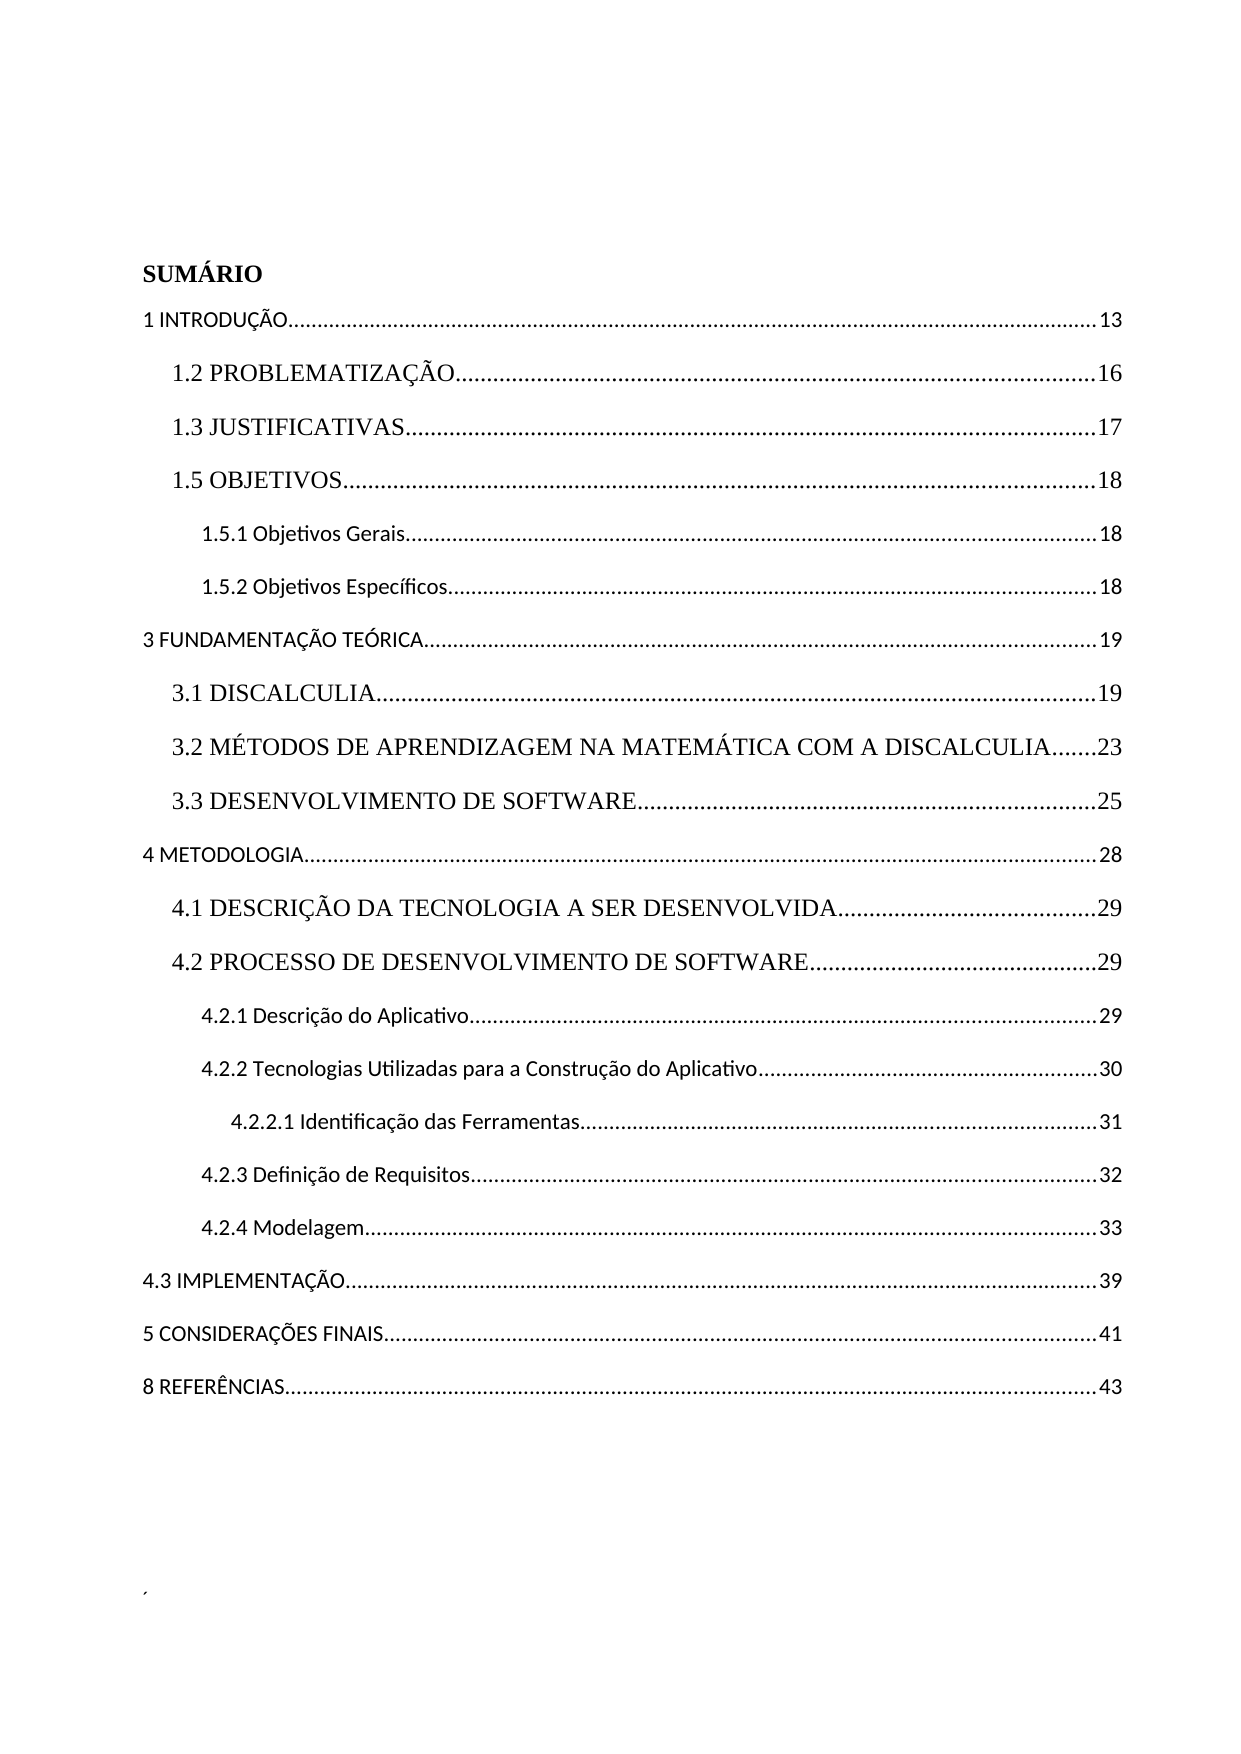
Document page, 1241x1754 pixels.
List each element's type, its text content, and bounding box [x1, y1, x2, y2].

text 4.2.4 Modelagem 33 [201, 1213, 1122, 1241]
text 4 METODOLOGIA 28 [142, 840, 1122, 868]
text 3.3 DESENVOLVIMENTO DE SOFTWARE 25 [172, 786, 1122, 815]
text 4.2.2 Tecnologias Utilizadas para a Construção do Aplicativo 30 [201, 1054, 1122, 1082]
text 1.3 JUSTIFICATIVAS 17 [172, 412, 1122, 441]
text 1.5.1 Objetivos Gerais 18 [201, 519, 1122, 547]
text 1 INTRODUÇÃO 13 [142, 305, 1122, 333]
text 5 CONSIDERAÇÕES FINAIS 41 [142, 1319, 1122, 1347]
text 3.1 DISCALCULIA 19 [172, 678, 1122, 707]
subtitle SUMÁRIO [142, 259, 1122, 288]
text 1.5.2 Objetivos Específicos 18 [201, 572, 1122, 601]
text 8 REFERÊNCIAS 43 [142, 1372, 1122, 1400]
text 4.2.3 Definição de Requisitos 32 [201, 1160, 1122, 1188]
text 4.1 DESCRIÇÃO DA TECNOLOGIA A SER DESENVOLVIDA 29 [172, 893, 1122, 922]
text 4.3 IMPLEMENTAÇÃO 39 [142, 1266, 1122, 1294]
text 4.2.1 Descrição do Aplicativo 29 [201, 1001, 1122, 1029]
text 3.2 MÉTODOS DE APRENDIZAGEM NA MATEMÁTICA COM A DISCALCULIA 23 [172, 732, 1122, 761]
text 4.2 PROCESSO DE DESENVOLVIMENTO DE SOFTWARE 29 [172, 947, 1122, 976]
text 1.2 PROBLEMATIZAÇÃO 16 [172, 358, 1122, 387]
text 4.2.2.1 Identificação das Ferramentas 31 [231, 1107, 1122, 1135]
text 1.5 OBJETIVOS 18 [172, 466, 1122, 494]
text 3 FUNDAMENTAÇÃO TEÓRICA 19 [142, 626, 1122, 653]
